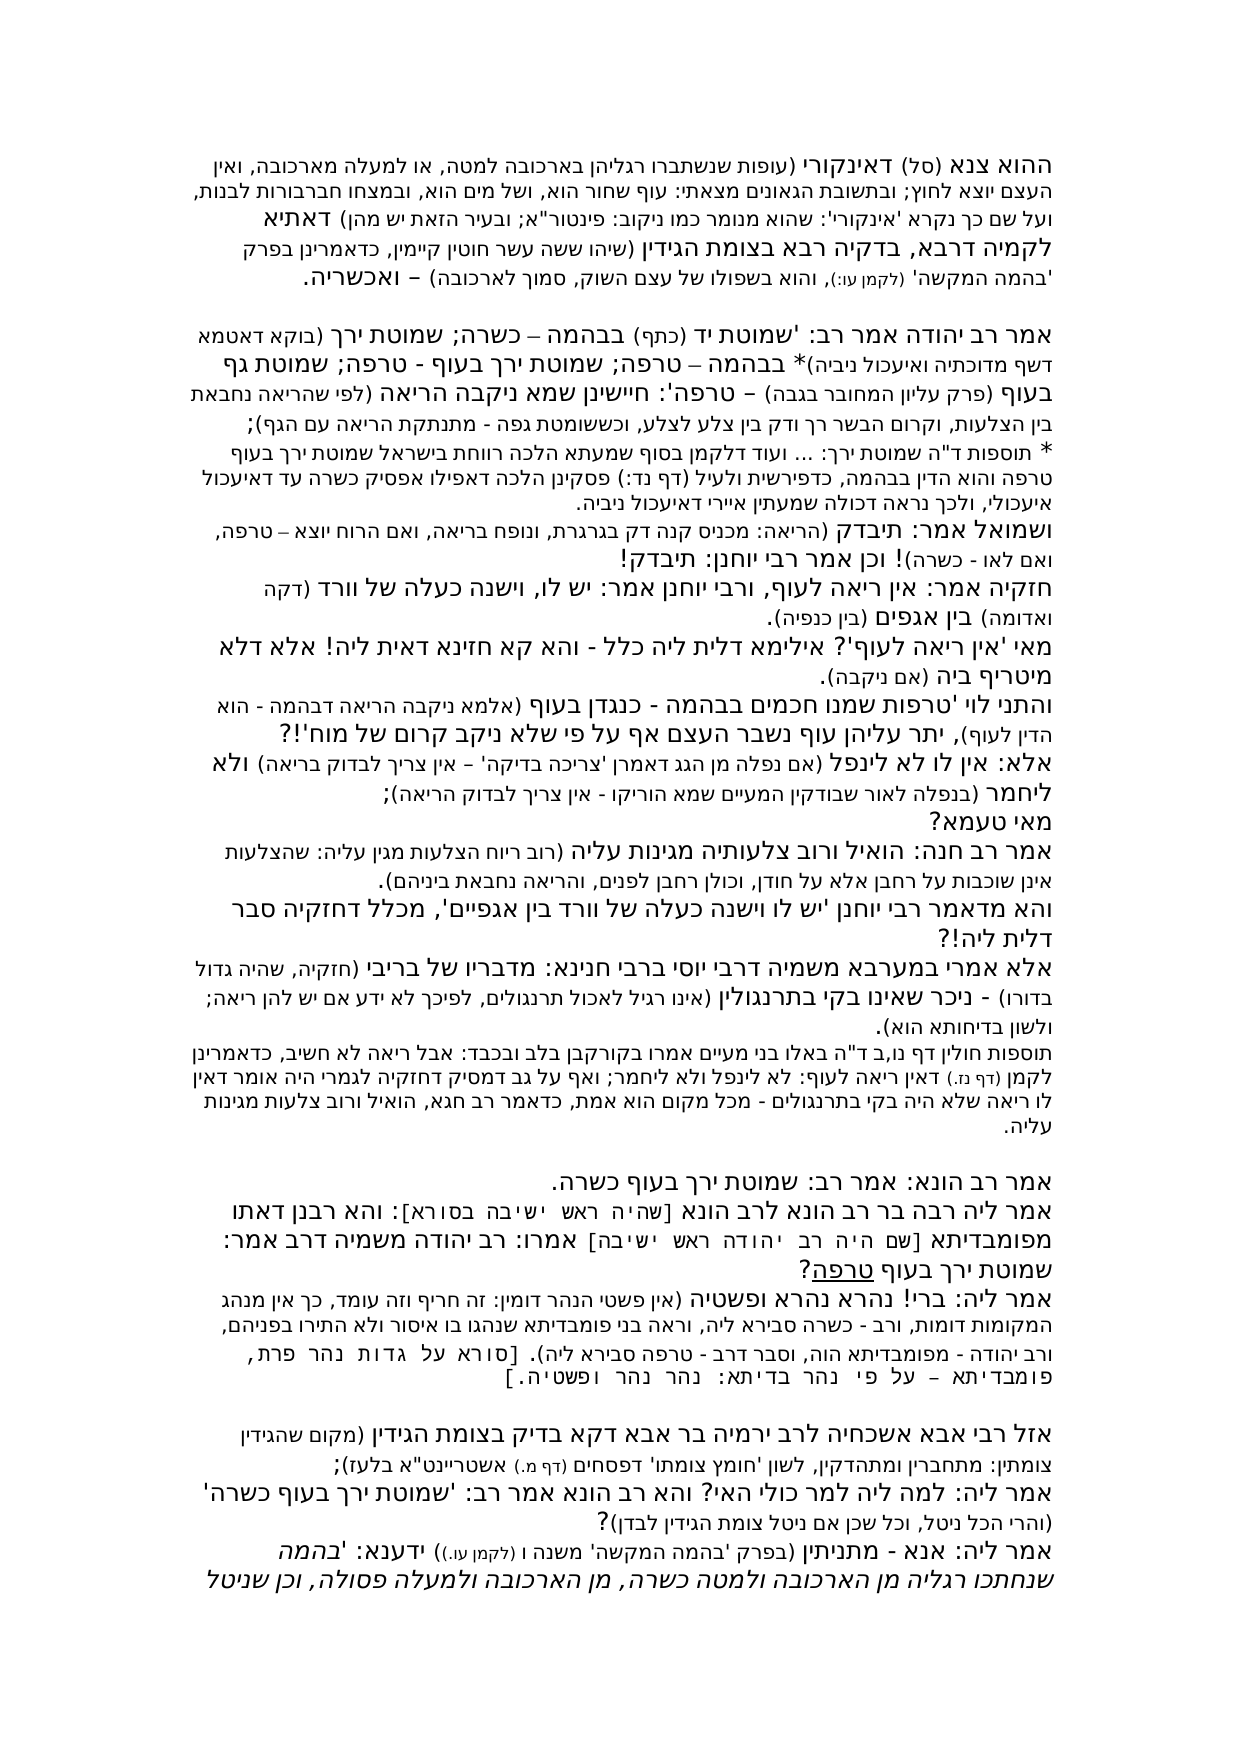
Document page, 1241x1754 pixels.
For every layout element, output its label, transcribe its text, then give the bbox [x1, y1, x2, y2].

text אלא: אין לו לא לינפל (אם נפלה מן הגג דאמרן 'צריכה בדיקה' – אין צריך לבדוק בריאה) ולא ליחמר (בנפלה לאור שבודקין המעיים שמא הוריקו - אין צריך לבדוק הריאה); [187, 749, 1053, 807]
text אמר רב יהודה אמר רב: 'שמוטת יד (כתף) בבהמה – כשרה; שמוטת ירך (בוקא דאטמא דשף מדוכתיה ואיעכול ניביה)* בבהמה – טרפה; שמוטת ירך בעוף - טרפה; שמוטת גף בעוף (פרק עליון המחובר בגבה) – טרפה': חיישינן שמא ניקבה הריאה (לפי שהריאה נחבאת בין הצלעות, וקרום הבשר רך ודק בין צלע לצלע, וכששומטת גפה - מתנתקת הריאה עם הגף); [187, 320, 1053, 437]
text ההוא צנא (סל) דאינקורי (עופות שנשתברו רגליהן בארכובה למטה, או למעלה מארכובה, ואין העצם יוצא לחוץ; ובתשובת הגאונים מצאתי: עוף שחור הוא, ושל מים הוא, ובמצחו חברבורות לבנות, ועל שם כך נקרא 'אינקורי': שהוא מנומר כמו ניקוב: פינטור"א; ובעיר הזאת יש מהן) דאתיא לקמיה דרבא, בדקיה רבא בצומת הגידין (שיהו ששה עשר חוטין קיימין, כדאמרינן בפרק 'בהמה המקשה' (לקמן עו:), והוא בשפולו של עצם השוק, סמוך לארכובה) – ואכשריה. [187, 150, 1053, 291]
text ושמואל אמר: תיבדק (הריאה: מכניס קנה דק בגרגרת, ונופח בריאה, ואם הרוח יוצא – טרפה, ואם לאו - כשרה)! וכן אמר רבי יוחנן: תיבדק! [187, 515, 1053, 573]
text אמר ליה: ברי! נהרא נהרא ופשטיה (אין פשטי הנהר דומין: זה חריף וזה עומד, כך אין מנהג המקומות דומות, ורב - כשרה סבירא ליה, וראה בני פומבדיתא שנהגו בו איסור ולא התירו בפניהם, ורב יהודה - מפומבדיתא הוה, וסבר דרב - טרפה סבירא ליה). [סורא על גדות נהר פרת, פומבדיתא – על פי נהר בדיתא: נהר נהר ופשטיה.] [187, 1284, 1053, 1391]
text תוספות חולין דף נו,ב ד"ה באלו בני מעיים אמרו בקורקבן בלב ובכבד: אבל ריאה לא חשיב, כדאמרינן לקמן (דף נז.) דאין ריאה לעוף: לא לינפל ולא ליחמר; ואף על גב דמסיק דחזקיה לגמרי היה אומר דאין לו ריאה שלא היה בקי בתרנגולים - מכל מקום הוא אמת, כדאמר רב חגא, הואיל ורוב צלעות מגינות עליה. [187, 1041, 1053, 1138]
text אמר ליה רבה בר רב הונא לרב הונא [שהיה ראש ישיבה בסורא]: והא רבנן דאתו מפומבדיתא [שם היה רב יהודה ראש ישיבה] אמרו: רב יהודה משמיה דרב אמר: שמוטת ירך בעוף טרפה? [187, 1196, 1053, 1284]
text * תוספות ד"ה שמוטת ירך: ... ועוד דלקמן בסוף שמעתא הלכה רווחת בישראל שמוטת ירך בעוף טרפה והוא הדין בבהמה, כדפירשית ולעיל (דף נד:) פסקינן הלכה דאפילו אפסיק כשרה עד דאיעכול איעכולי, ולכך נראה דכולה שמעתין איירי דאיעכול ניביה. [187, 437, 1053, 515]
text מאי 'אין ריאה לעוף'? אילימא דלית ליה כלל - והא קא חזינא דאית ליה! אלא דלא מיטריף ביה (אם ניקבה). [187, 632, 1053, 690]
text חזקיה אמר: אין ריאה לעוף, ורבי יוחנן אמר: יש לו, וישנה כעלה של וורד (דקה ואדומה) בין אגפים (בין כנפיה). [187, 573, 1053, 632]
text אמר ליה: למה ליה למר כולי האי? והא רב הונא אמר רב: 'שמוטת ירך בעוף כשרה' (והרי הכל ניטל, וכל שכן אם ניטל צומת הגידין לבדן)? [187, 1478, 1053, 1536]
text והתני לוי 'טרפות שמנו חכמים בבהמה - כנגדן בעוף (אלמא ניקבה הריאה דבהמה - הוא הדין לעוף), יתר עליהן עוף נשבר העצם אף על פי שלא ניקב קרום של מוח'!? [187, 690, 1053, 749]
text אמר רב חנה: הואיל ורוב צלעותיה מגינות עליה (רוב ריוח הצלעות מגין עליה: שהצלעות אינן שוכבות על רחבן אלא על חודן, וכולן רחבן לפנים, והריאה נחבאת ביניהם). [187, 836, 1053, 894]
text אלא אמרי במערבא משמיה דרבי יוסי ברבי חנינא: מדבריו של בריבי (חזקיה, שהיה גדול בדורו) - ניכר שאינו בקי בתרנגולין (אינו רגיל לאכול תרנגולים, לפיכך לא ידע אם יש להן ריאה; ולשון בדיחותא הוא). [187, 953, 1053, 1041]
text והא מדאמר רבי יוחנן 'יש לו וישנה כעלה של וורד בין אגפיים', מכלל דחזקיה סבר דלית ליה!? [187, 894, 1053, 953]
text אמר רב הונא: אמר רב: שמוטת ירך בעוף כשרה. [187, 1167, 1053, 1196]
text אזל רבי אבא אשכחיה לרב ירמיה בר אבא דקא בדיק בצומת הגידין (מקום שהגידין צומתין: מתחברין ומתהדקין, לשון 'חומץ צומתו' דפסחים (דף מ.) אשטריינט"א בלעז); [187, 1419, 1053, 1478]
text אמר ליה: אנא - מתניתין (בפרק 'בהמה המקשה' משנה ו (לקמן עו.)) ידענא: 'בהמה שנחתכו רגליה מן הארכובה ולמטה כשרה, מן הארכובה ולמעלה פסולה, וכן שניטל [187, 1536, 1053, 1595]
text מאי טעמא? [187, 807, 1053, 836]
